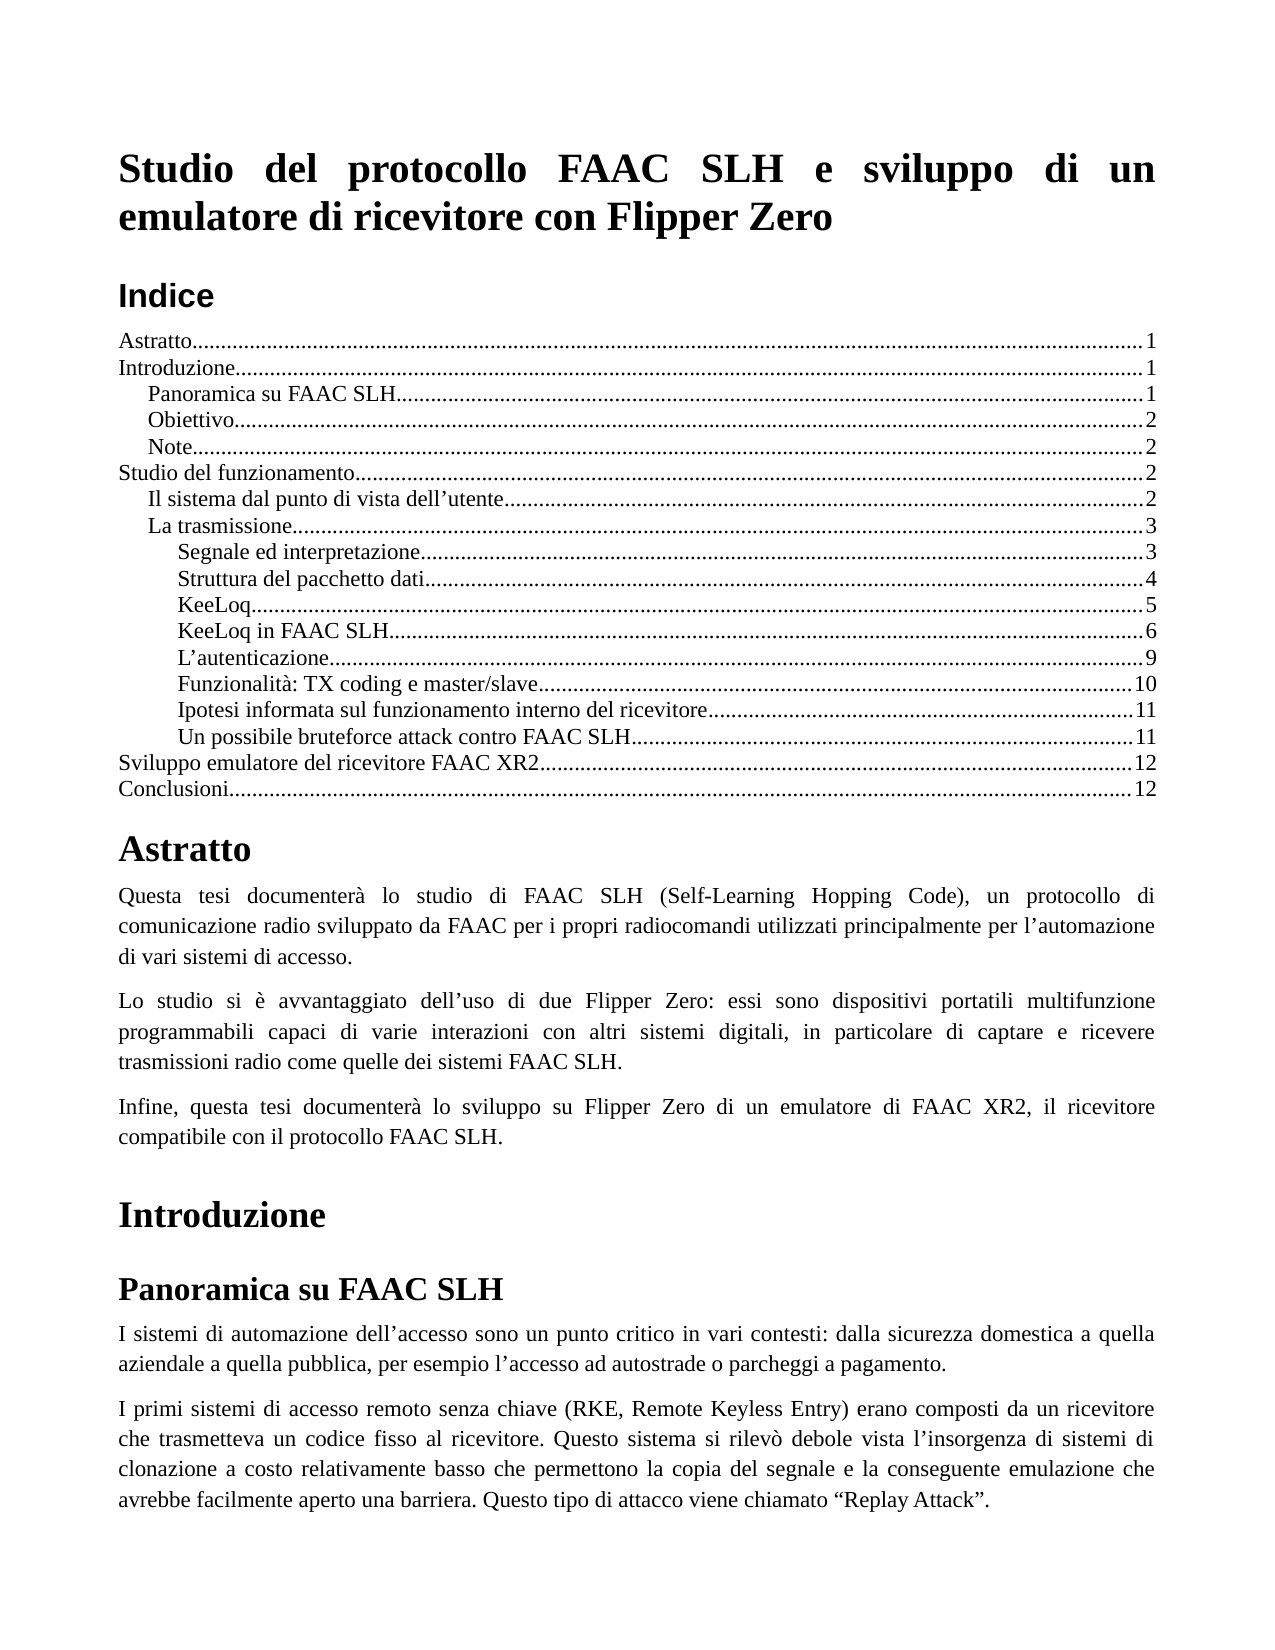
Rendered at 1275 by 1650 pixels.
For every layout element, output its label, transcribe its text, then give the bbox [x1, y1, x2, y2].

text Segnale ed interpretazione 3 [177, 538, 1157, 564]
subtitle Indice [118, 276, 1157, 315]
text Struttura del pacchetto dati 4 [177, 564, 1157, 591]
text Un possibile bruteforce attack contro FAAC SLH 11 [177, 723, 1157, 749]
subtitle Introduzione [118, 1193, 1157, 1236]
text Panoramica su FAAC SLH 1 [148, 380, 1157, 406]
text L’autenticazione 9 [177, 644, 1157, 670]
text Conclusioni 12 [118, 775, 1157, 802]
text Sviluppo emulatore del ricevitore FAAC XR2 12 [118, 749, 1157, 775]
text KeeLoq in FAAC SLH 6 [177, 617, 1157, 644]
text Studio del funzionamento 2 [118, 459, 1157, 486]
text Infine, questa tesi documenterà lo sviluppo su Flipper Zero di un emulatore di FAAC XR2, il ricevitore compatibile con il protocollo FAAC SLH. [118, 1093, 1157, 1149]
text Obiettivo 2 [148, 406, 1157, 433]
text Funzionalità: TX coding e master/slave 10 [177, 670, 1157, 696]
text Il sistema dal punto di vista dell’utente 2 [148, 486, 1157, 512]
text KeeLoq 5 [177, 591, 1157, 617]
text Lo studio si è avvantaggiato dell’uso di due Flipper Zero: essi sono dispositivi portatili multifunzione programmabili capaci di varie interazioni con altri sistemi digitali, in particolare di captare e ricevere trasmissioni radio come quelle dei sistemi FAAC SLH. [118, 988, 1157, 1074]
text I primi sistemi di accesso remoto senza chiave (RKE, Remote Keyless Entry) erano composti da un ricevitore che trasmetteva un codice fisso al ricevitore. Questo sistema si rilevò debole vista l’insorgenza di sistemi di clonazione a costo relativamente basso che permettono la copia del segnale e la conseguente emulazione che avrebbe facilmente aperto una barriera. Questo tipo di attacco viene chiamato “Replay Attack”. [118, 1395, 1157, 1512]
text Astratto 1 [118, 327, 1157, 354]
title Studio del protocollo FAAC SLH e sviluppo di un emulatore di ricevitore con Flipper Zero [118, 143, 1157, 239]
text I sistemi di automazione dell’accesso sono un punto critico in vari contesti: dalla sicurezza domestica a quella aziendale a quella pubblica, per esempio l’accesso ad autostrade o parcheggi a pagamento. [118, 1320, 1157, 1377]
subtitle Astratto [118, 827, 1157, 870]
subtitle Panoramica su FAAC SLH [118, 1269, 1157, 1308]
text Introduzione 1 [118, 354, 1157, 380]
text Questa tesi documenterà lo studio di FAAC SLH (Self-Learning Hopping Code), un protocollo di comunicazione radio sviluppato da FAAC per i propri radiocomandi utilizzati principalmente per l’automazione di vari sistemi di accesso. [118, 882, 1157, 969]
text Ipotesi informata sul funzionamento interno del ricevitore 11 [177, 696, 1157, 723]
text Note 2 [148, 433, 1157, 459]
text La trasmissione 3 [148, 512, 1157, 538]
